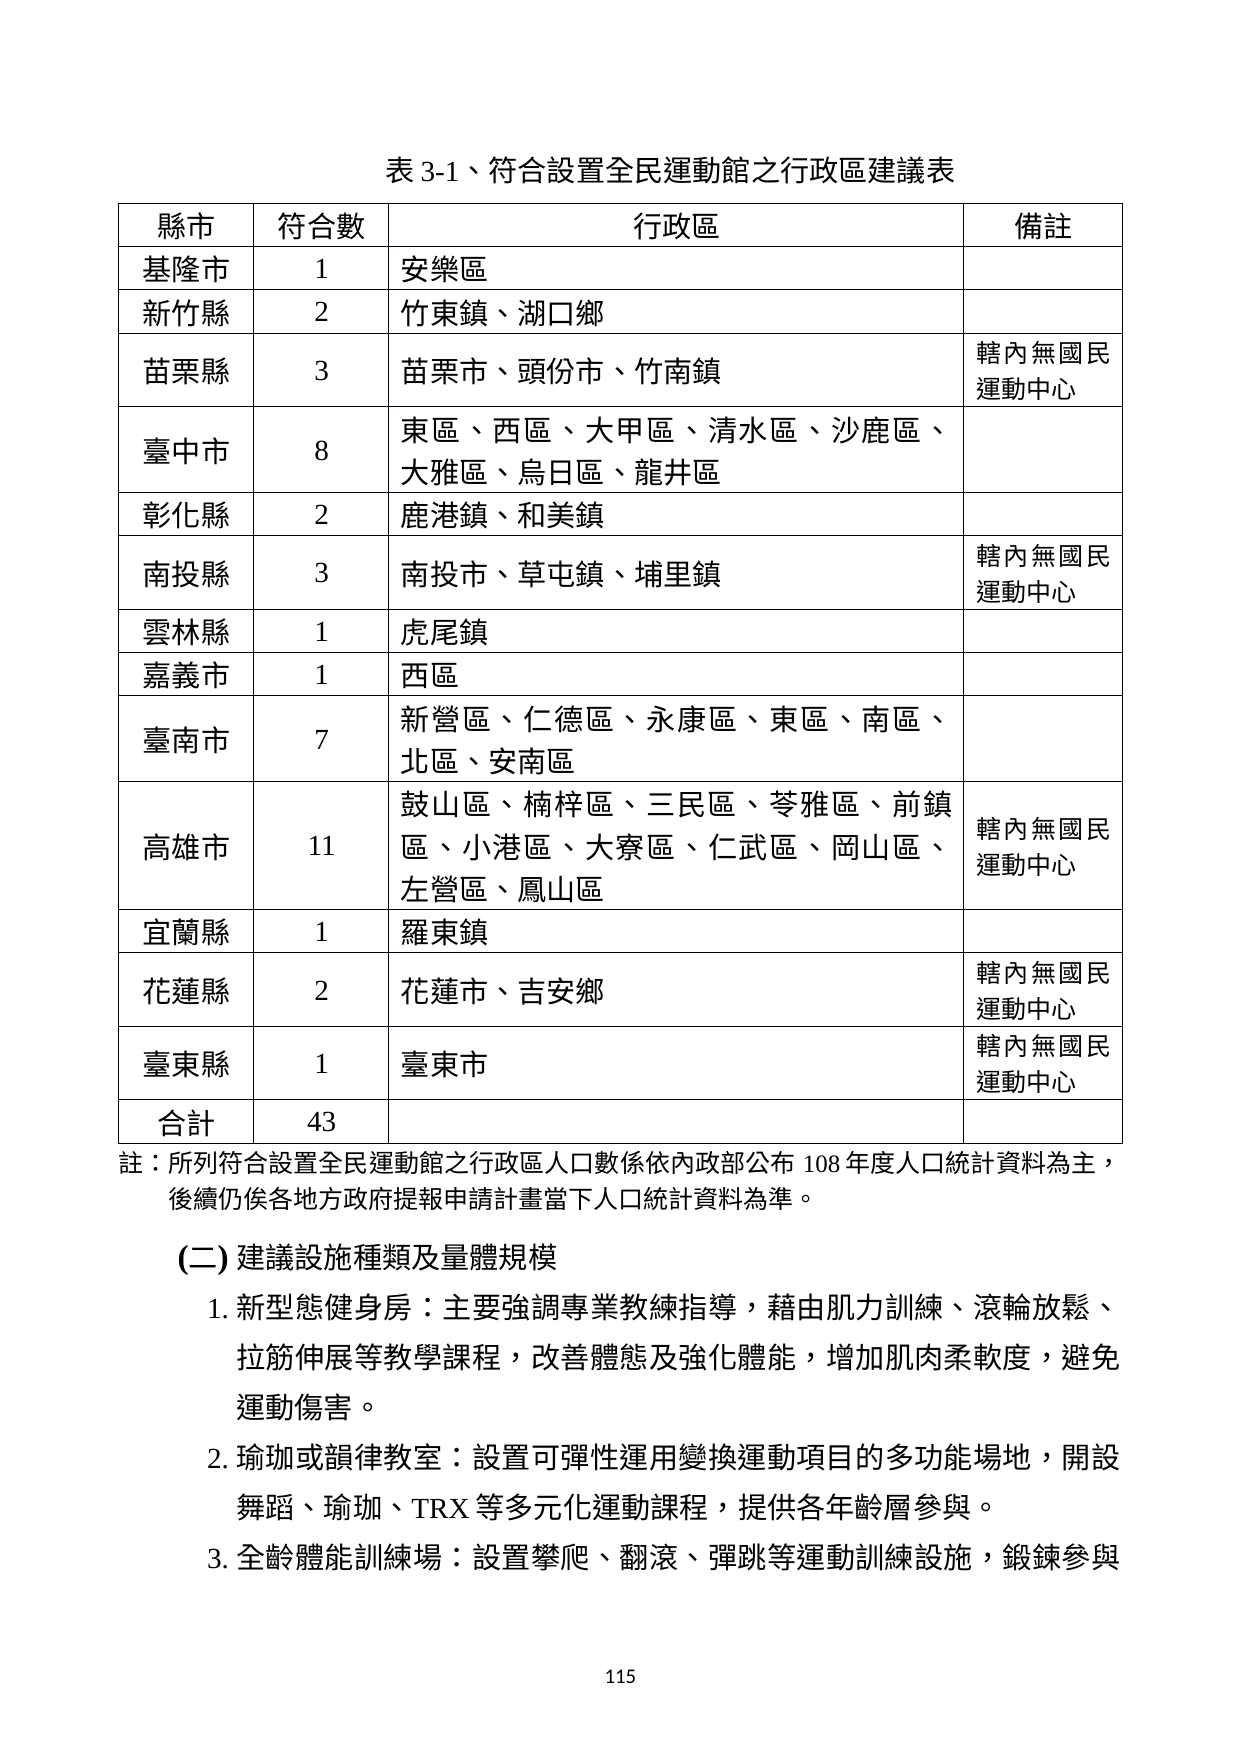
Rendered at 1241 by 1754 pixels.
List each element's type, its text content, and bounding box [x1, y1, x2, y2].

table_cell 合計 [119, 1100, 253, 1142]
table_cell 轄內無國民運動中心 [964, 1027, 1122, 1099]
table_cell [964, 1100, 1122, 1142]
table_cell 西區 [389, 653, 963, 695]
table_cell 43 [254, 1100, 388, 1142]
list 全齡體能訓練場：設置攀爬、翻滾、彈跳等運動訓練設施，鍛鍊參與 [207, 1528, 1122, 1578]
table_cell 3 [254, 334, 388, 406]
list 瑜珈或韻律教室：設置可彈性運用變換運動項目的多功能場地，開設舞蹈、瑜珈、TRX等多元化運動課程，提供各年齡層參與。 [207, 1428, 1122, 1528]
table_cell 1 [254, 247, 388, 289]
table_cell [964, 610, 1122, 652]
table_cell [964, 407, 1122, 492]
table_cell 雲林縣 [119, 610, 253, 652]
table_cell [964, 247, 1122, 289]
table_cell [964, 696, 1122, 781]
table_cell 轄內無國民運動中心 [964, 782, 1122, 909]
text 註：所列符合設置全民運動館之行政區人口數係依內政部公布108年度人口統計資料為主，後續仍俟各地方政府提報申請計畫當下人口統計資料為準。 [118, 1144, 1122, 1216]
table_cell 花蓮縣 [119, 953, 253, 1026]
table_cell 安樂區 [389, 247, 963, 289]
table_cell 鹿港鎮、和美鎮 [389, 493, 963, 535]
table_cell 1 [254, 910, 388, 952]
table_cell 8 [254, 407, 388, 492]
table_cell 竹東鎮、湖口鄉 [389, 290, 963, 332]
table_cell 轄內無國民運動中心 [964, 334, 1122, 406]
table_cell [964, 910, 1122, 952]
table_header 備註 [964, 204, 1122, 246]
table_cell 花蓮市、吉安鄉 [389, 953, 963, 1026]
table_header 行政區 [389, 204, 963, 246]
table_cell 臺東縣 [119, 1027, 253, 1099]
table_cell 新竹縣 [119, 290, 253, 332]
table_cell 高雄市 [119, 782, 253, 909]
table_cell 基隆市 [119, 247, 253, 289]
table_cell 11 [254, 782, 388, 909]
table_cell 2 [254, 290, 388, 332]
table_cell 彰化縣 [119, 493, 253, 535]
table_cell 1 [254, 610, 388, 652]
table_cell 苗栗市、頭份市、竹南鎮 [389, 334, 963, 406]
table_cell [964, 653, 1122, 695]
table_cell 轄內無國民運動中心 [964, 953, 1122, 1026]
list 表3-1、符合設置全民運動館之行政區建議表 [218, 148, 1122, 190]
table_cell 3 [254, 536, 388, 608]
table_cell 臺東市 [389, 1027, 963, 1099]
table_cell [964, 493, 1122, 535]
table_cell 宜蘭縣 [119, 910, 253, 952]
table_cell 臺中市 [119, 407, 253, 492]
table_cell 2 [254, 493, 388, 535]
list 建議設施種類及量體規模 [177, 1228, 1122, 1278]
table_cell 鼓山區、楠梓區、三民區、苓雅區、前鎮區、小港區、大寮區、仁武區、岡山區、左營區、鳳山區 [389, 782, 963, 909]
table_cell 臺南市 [119, 696, 253, 781]
table_cell 羅東鎮 [389, 910, 963, 952]
table_header 符合數 [254, 204, 388, 246]
table_cell 嘉義市 [119, 653, 253, 695]
list 新型態健身房：主要強調專業教練指導，藉由肌力訓練、滾輪放鬆、拉筋伸展等教學課程，改善體態及強化體能，增加肌肉柔軟度，避免運動傷害。 [207, 1278, 1122, 1428]
table_cell [389, 1100, 963, 1142]
table_cell 1 [254, 1027, 388, 1099]
table_cell 南投市、草屯鎮、埔里鎮 [389, 536, 963, 608]
table_cell 轄內無國民運動中心 [964, 536, 1122, 608]
table_cell [964, 290, 1122, 332]
table_cell 東區、西區、大甲區、清水區、沙鹿區、大雅區、烏日區、龍井區 [389, 407, 963, 492]
table_cell 苗栗縣 [119, 334, 253, 406]
table_cell 南投縣 [119, 536, 253, 608]
table_header 縣市 [119, 204, 253, 246]
table_cell 新營區、仁德區、永康區、東區、南區、北區、安南區 [389, 696, 963, 781]
table_cell 7 [254, 696, 388, 781]
table_cell 2 [254, 953, 388, 1026]
table_cell 虎尾鎮 [389, 610, 963, 652]
table_cell 1 [254, 653, 388, 695]
